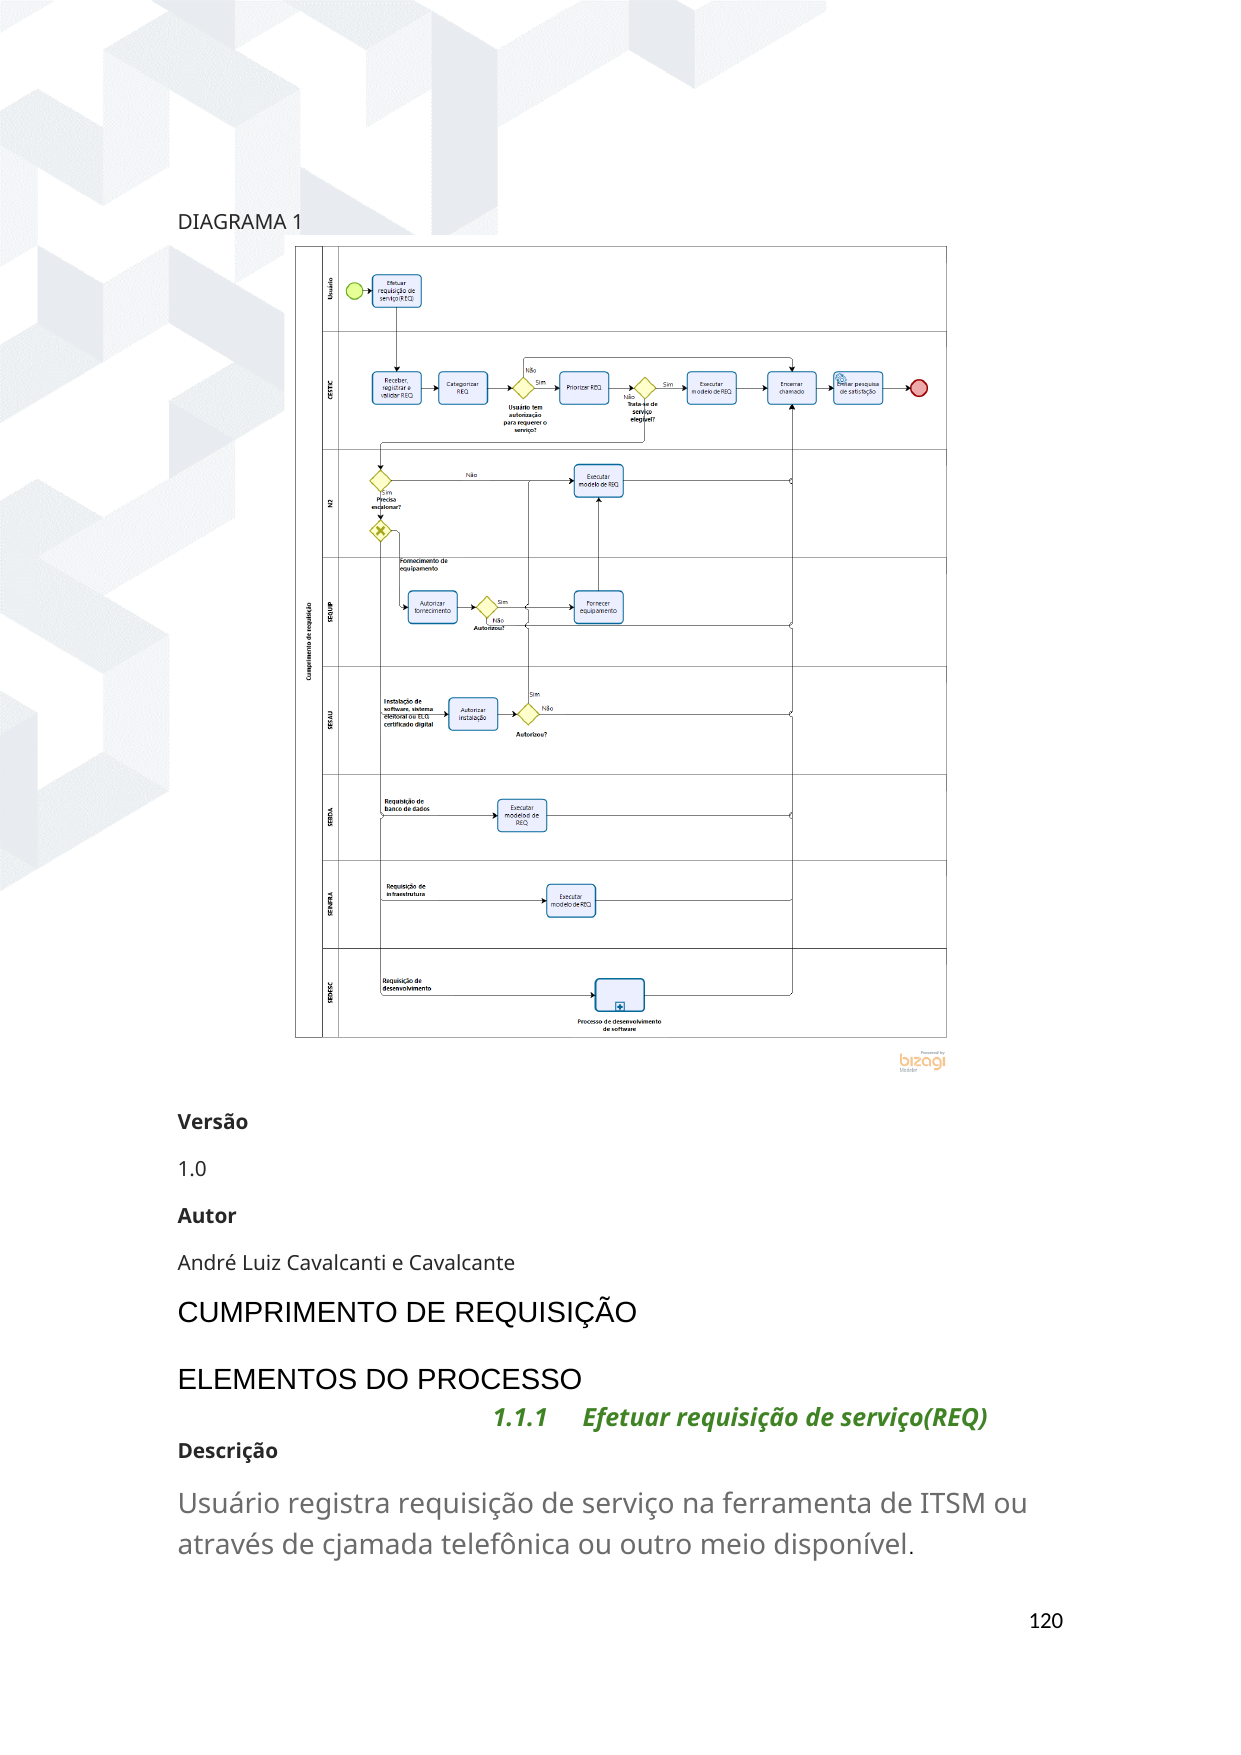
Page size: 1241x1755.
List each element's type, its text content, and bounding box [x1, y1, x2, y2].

text Descrição [177, 1436, 1063, 1465]
text Autor [177, 1201, 1063, 1229]
text Usuário registra requisição de serviço na ferramenta de ITSM ou através de cjamada telefônica ou outro meio disponível. [177, 1483, 1063, 1563]
text André Luiz Cavalcanti e Cavalcante [177, 1248, 1063, 1277]
text Versão [177, 1107, 1063, 1135]
text ELEMENTOS DO PROCESSO [177, 1362, 1063, 1396]
subtitle Efetuar requisição de serviço(REQ) [492, 1400, 1063, 1434]
text 1.0 [177, 1154, 1063, 1182]
text CUMPRIMENTO DE REQUISIÇÃO [177, 1295, 1063, 1329]
